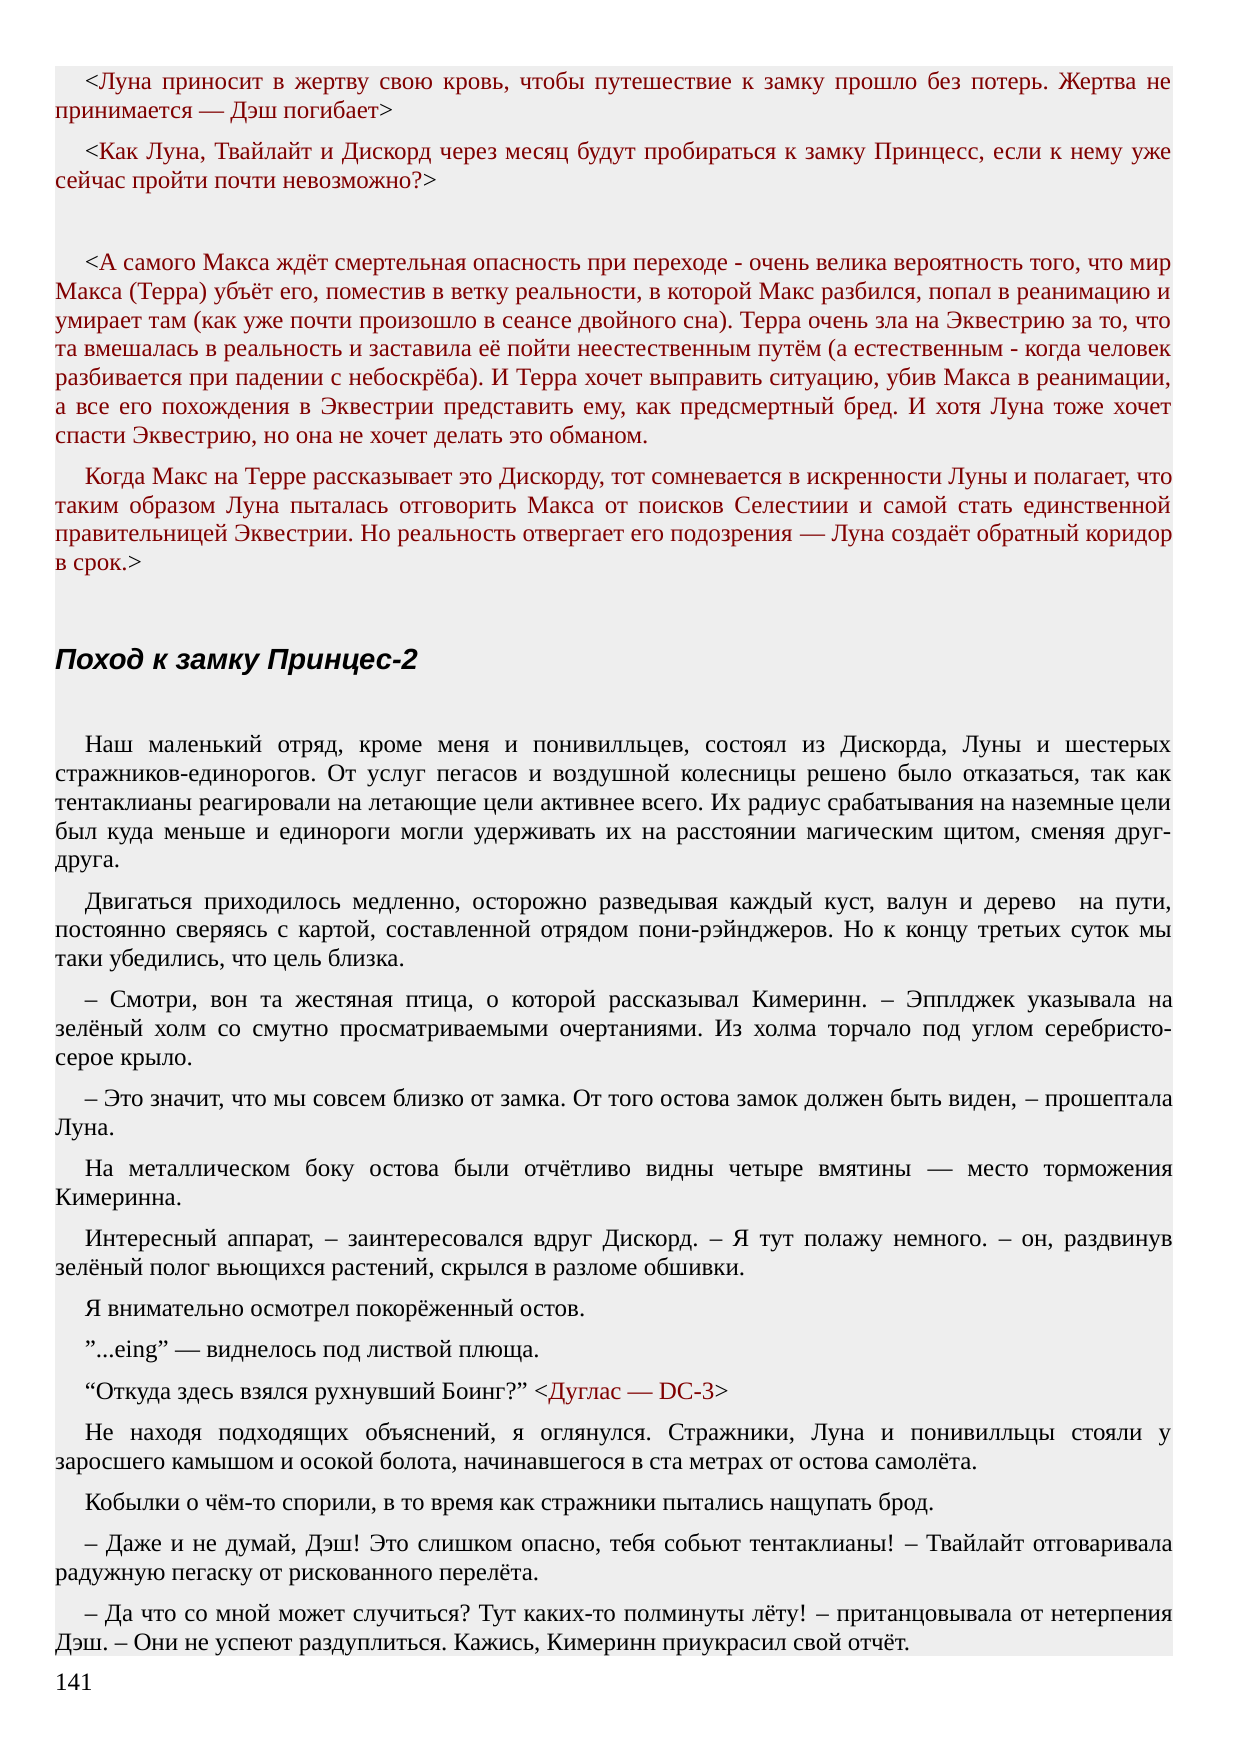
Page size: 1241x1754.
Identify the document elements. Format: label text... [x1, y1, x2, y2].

text – Это значит, что мы совсем близко от замка. От того остова замок должен быть виден, – прошептала Луна. [55, 1083, 1173, 1141]
text На металлическом боку остова были отчётливо видны четыре вмятины — место торможения Кимеринна. [55, 1153, 1173, 1211]
text – Да что со мной может случиться? Тут каких-то полминуты лёту! – пританцовывала от нетерпения Дэш. – Они не успеют раздуплиться. Кажись, Кимеринн приукрасил свой отчёт. [55, 1598, 1173, 1656]
text – Смотри, вон та жестяная птица, о которой рассказывал Кимеринн. – Эпплджек указывала на зелёный холм со смутно просматриваемыми очертаниями. Из холма торчало под углом серебристо-серое крыло. [55, 984, 1173, 1071]
text <Как Луна, Твайлайт и Дискорд через месяц будут пробираться к замку Принцесс, если к нему уже сейчас пройти почти невозможно?> [55, 136, 1173, 193]
text Интересный аппарат, – заинтересовался вдруг Дискорд. – Я тут полажу немного. – он, раздвинув зелёный полог вьющихся растений, скрылся в разломе обшивки. [55, 1223, 1173, 1281]
subtitle Поход к замку Принцес-2 [55, 642, 1173, 676]
text Я внимательно осмотрел покорёженный остов. [55, 1293, 1173, 1322]
text – Даже и не думай, Дэш! Это слишком опасно, тебя собьют тентаклианы! – Твайлайт отговаривала радужную пегаску от рискованного перелёта. [55, 1528, 1173, 1586]
text <А самого Макса ждёт смертельная опасность при переходе - очень велика вероятность того, что мир Макса (Терра) убъёт его, поместив в ветку реальности, в которой Макс разбился, попал в реанимацию и умирает там (как уже почти произошло в сеансе двойного сна). Терра очень зла на Эквестрию за то, что та вмешалась в реальность и заставила её пойти неестественным путём (а естественным - когда человек разбивается при падении с небоскрёба). И Терра хочет выправить ситуацию, убив Макса в реанимации, а все его похождения в Эквестрии представить ему, как предсмертный бред. И хотя Луна тоже хочет спасти Эквестрию, но она не хочет делать это обманом. [55, 247, 1173, 448]
text Кобылки о чём-то спорили, в то время как стражники пытались нащупать брод. [55, 1487, 1173, 1516]
text ”...eing” — виднелось под листвой плюща. [55, 1334, 1173, 1363]
text <Луна приносит в жертву свою кровь, чтобы путешествие к замку прошло без потерь. Жертва не принимается — Дэш погибает> [55, 66, 1173, 123]
text Наш маленький отряд, кроме меня и понивилльцев, состоял из Дискорда, Луны и шестерых стражников-единорогов. От услуг пегасов и воздушной колесницы решено было отказаться, так как тентаклианы реагировали на летающие цели активнее всего. Их радиус срабатывания на наземные цели был куда меньше и единороги могли удерживать их на расстоянии магическим щитом, сменяя друг-друга. [55, 729, 1173, 873]
text Не находя подходящих объяснений, я оглянулся. Стражники, Луна и понивилльцы стояли у заросшего камышом и осокой болота, начинавшегося в ста метрах от остова самолёта. [55, 1417, 1173, 1474]
text “Откуда здесь взялся рухнувший Боинг?” <Дуглас — DC-3> [55, 1376, 1173, 1404]
text Двигаться приходилось медленно, осторожно разведывая каждый куст, валун и дерево на пути, постоянно сверяясь с картой, составленной отрядом пони-рэйнджеров. Но к концу третьих суток мы таки убедились, что цель близка. [55, 886, 1173, 972]
text Когда Макс на Терре рассказывает это Дискорду, тот сомневается в искренности Луны и полагает, что таким образом Луна пыталась отговорить Макса от поисков Селестиии и самой стать единственной правительницей Эквестрии. Но реальность отвергает его подозрения — Луна создаёт обратный коридор в срок.> [55, 461, 1173, 576]
